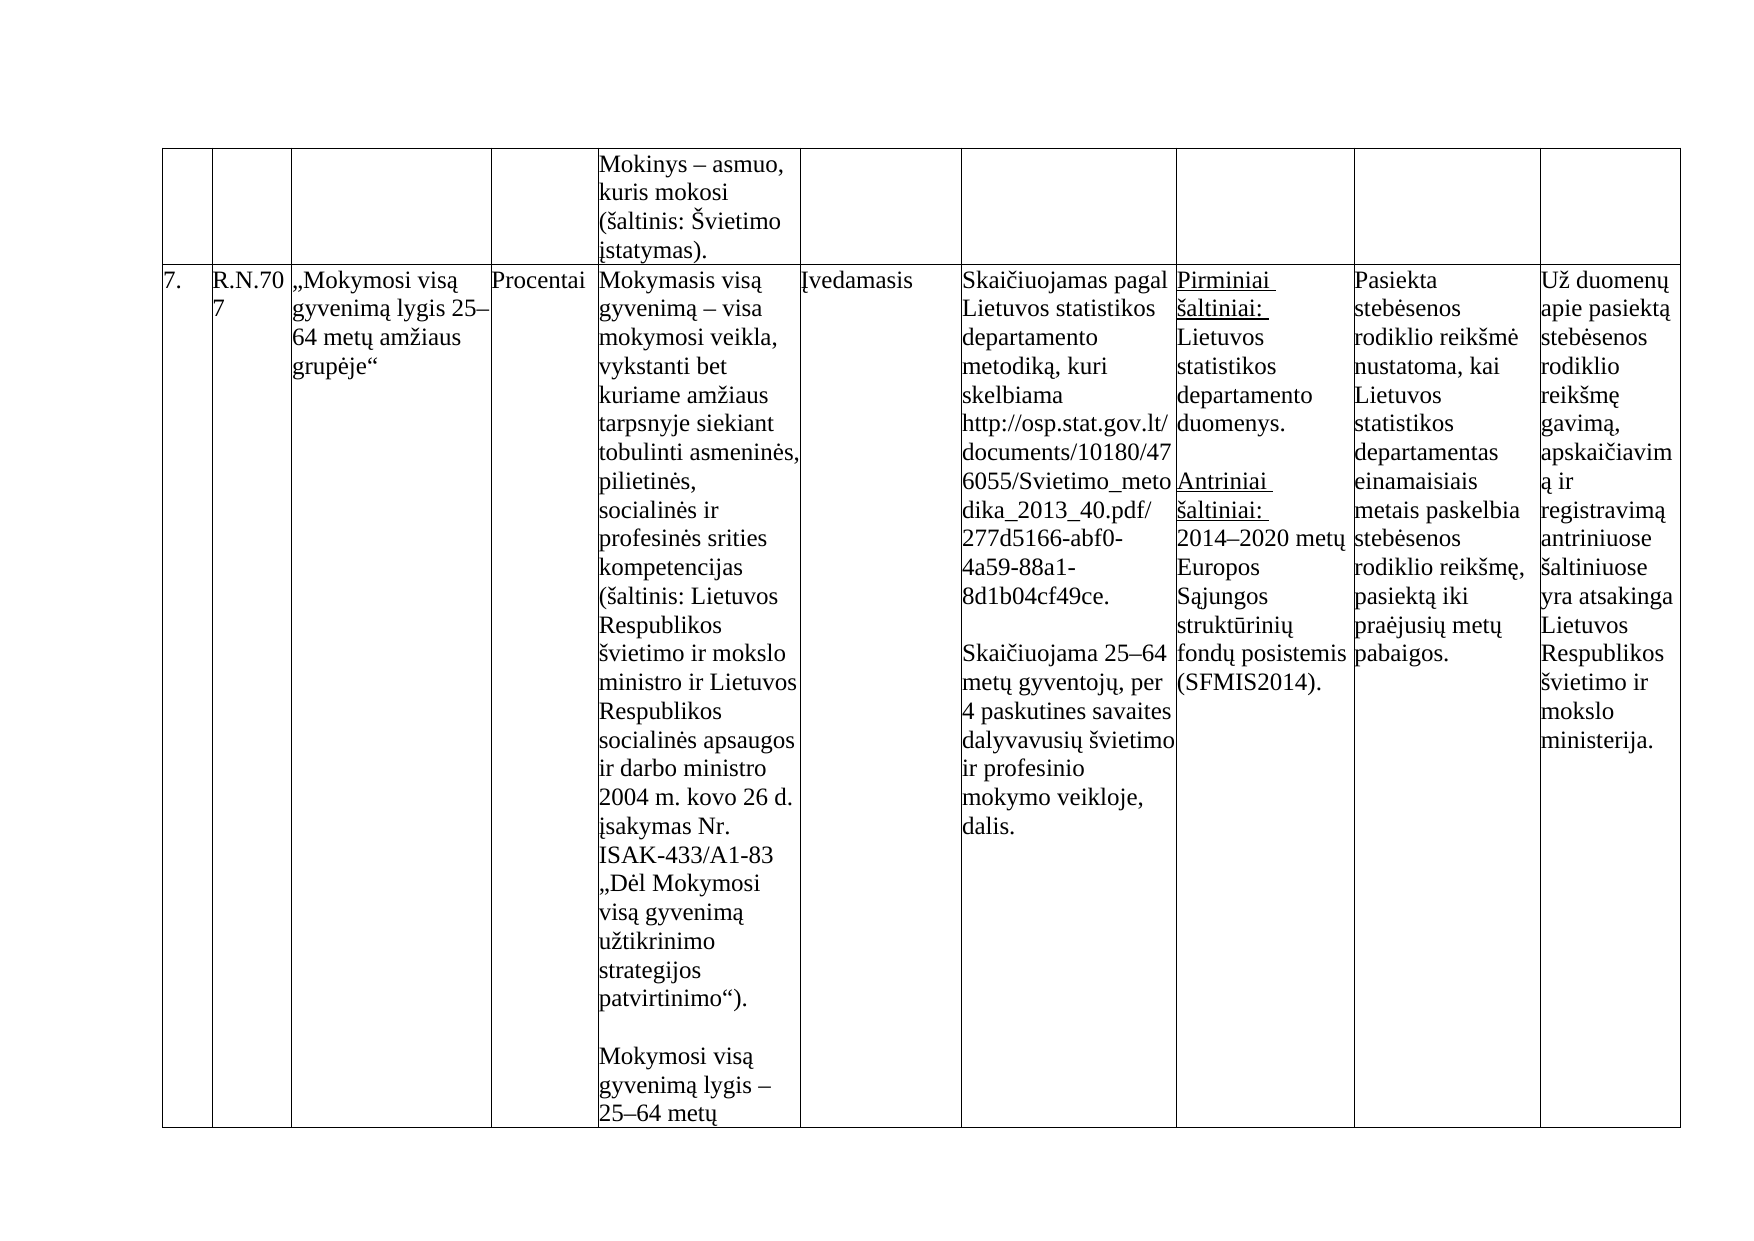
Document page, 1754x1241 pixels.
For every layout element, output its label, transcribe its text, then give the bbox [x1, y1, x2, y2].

table_cell Procentai [492, 265, 598, 1127]
table_cell [213, 149, 291, 264]
table_cell 7. [163, 265, 212, 1127]
table_cell Skaičiuojamas pagal Lietuvos statistikos departamento metodiką, kuri skelbiama http://osp.stat.gov.lt/documents/10180/476055/Svietimo_metodika_2013_40.pdf/277d5166-abf0-4a59-88a1-8d1b04cf49ce. Skaičiuojama 25–64 metų gyventojų, per 4 paskutines savaites dalyvavusių švietimo ir profesinio mokymo veikloje, dalis. [962, 265, 1176, 1127]
table_cell [1541, 149, 1680, 264]
table_cell Mokinys – asmuo, kuris mokosi (šaltinis: Švietimo įstatymas). [599, 149, 800, 264]
table_cell Už duomenų apie pasiektą stebėsenos rodiklio reikšmę gavimą, apskaičiavimą ir registravimą antriniuose šaltiniuose yra atsakinga Lietuvos Respublikos švietimo ir mokslo ministerija. [1541, 265, 1680, 1127]
table_cell [1177, 149, 1354, 264]
table_cell [962, 149, 1176, 264]
table_cell [163, 149, 212, 264]
table_cell R.N.707 [213, 265, 291, 1127]
table_cell [801, 149, 961, 264]
table_cell „Mokymosi visą gyvenimą lygis 25–64 metų amžiaus grupėje“ [292, 265, 491, 1127]
table_cell Mokymasis visą gyvenimą – visa mokymosi veikla, vykstanti bet kuriame amžiaus tarpsnyje siekiant tobulinti asmeninės, pilietinės, socialinės ir profesinės srities kompetencijas (šaltinis: Lietuvos Respublikos švietimo ir mokslo ministro ir Lietuvos Respublikos socialinės apsaugos ir darbo ministro 2004 m. kovo 26 d. įsakymas Nr. ISAK-433/A1-83 „Dėl Mokymosi visą gyvenimą užtikrinimo strategijos patvirtinimo“). Mokymosi visą gyvenimą lygis – 25–64 metų [599, 265, 800, 1127]
table_cell Pasiekta stebėsenos rodiklio reikšmė nustatoma, kai Lietuvos statistikos departamentas einamaisiais metais paskelbia stebėsenos rodiklio reikšmę, pasiektą iki praėjusių metų pabaigos. [1355, 265, 1540, 1127]
table_cell Pirminiai šaltiniai: Lietuvos statistikos departamento duomenys. Antriniai šaltiniai: 2014–2020 metų Europos Sąjungos struktūrinių fondų posistemis (SFMIS2014). [1177, 265, 1354, 1127]
table_cell [1355, 149, 1540, 264]
table_cell [292, 149, 491, 264]
table_cell Įvedamasis [801, 265, 961, 1127]
table_cell [492, 149, 598, 264]
